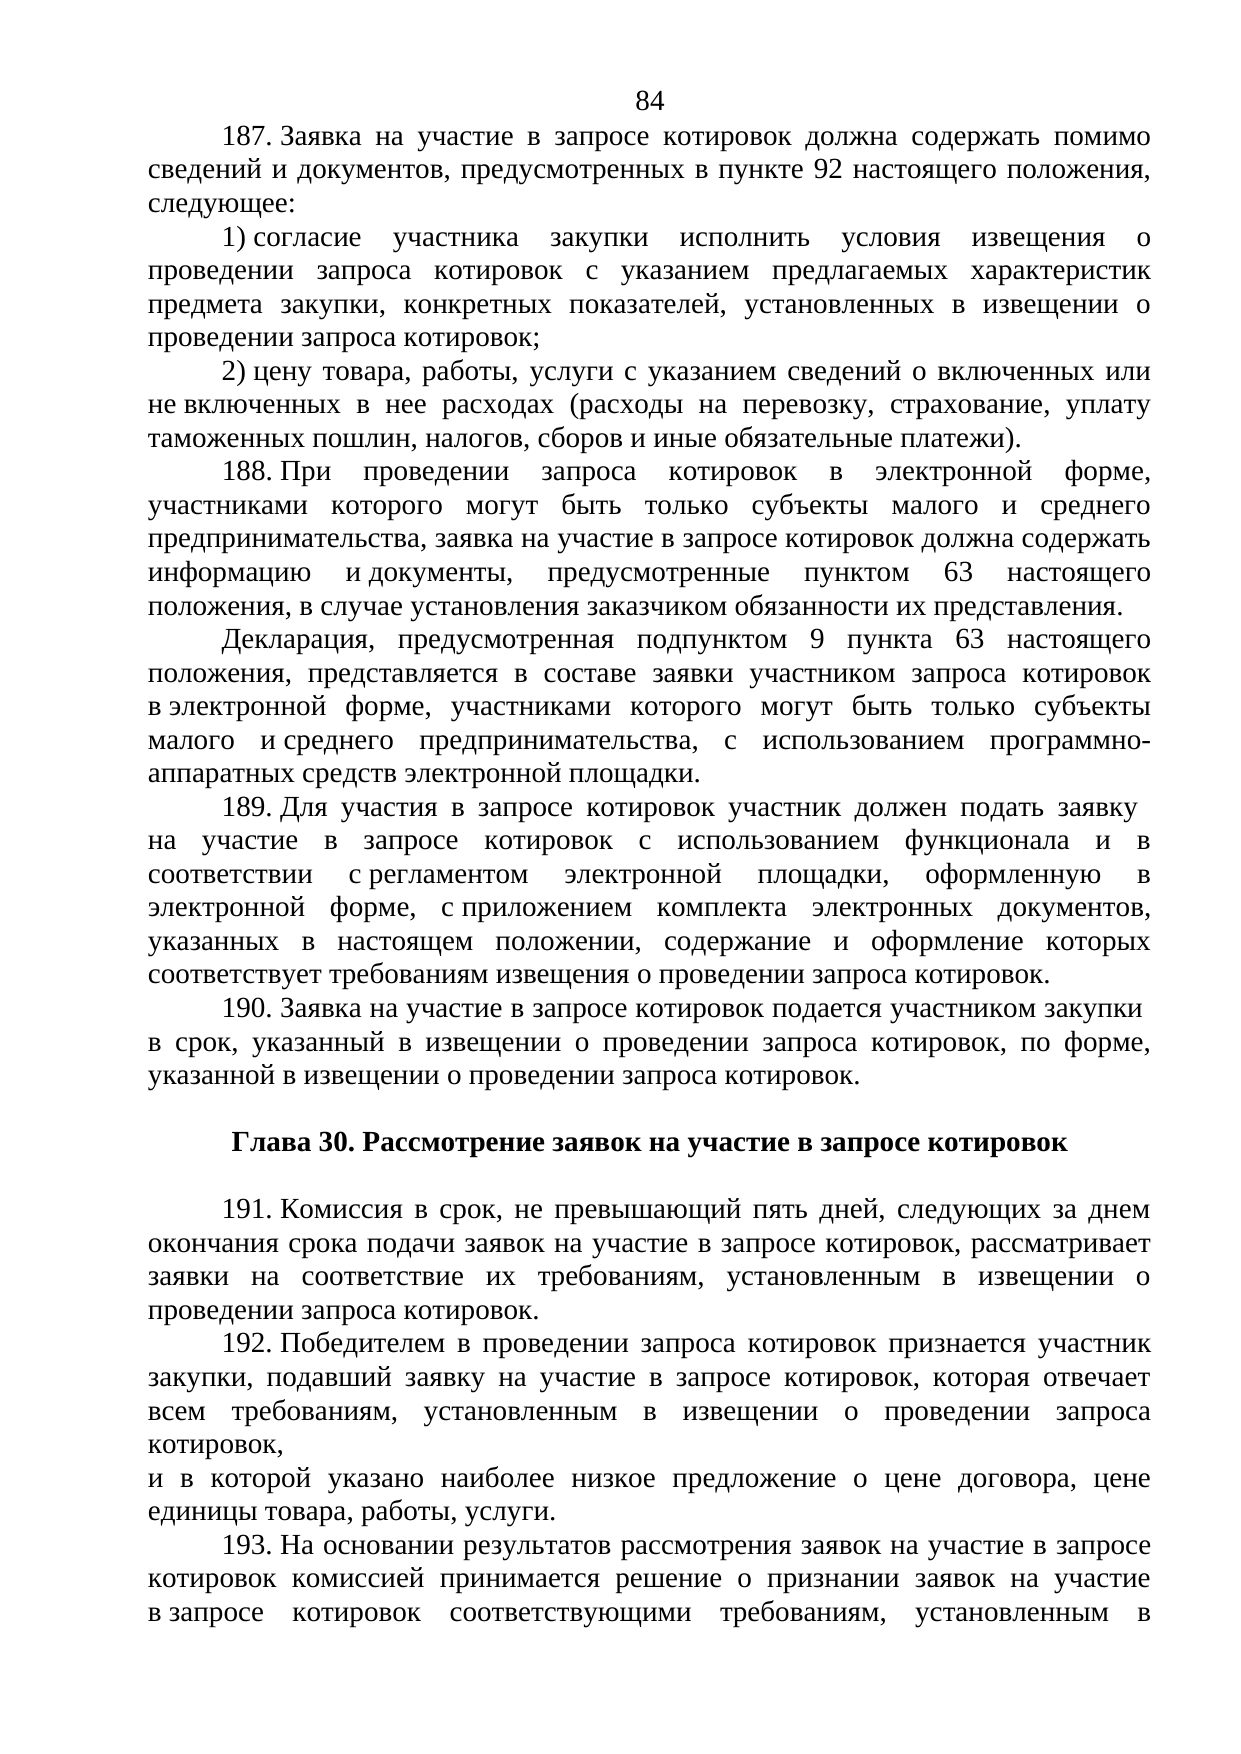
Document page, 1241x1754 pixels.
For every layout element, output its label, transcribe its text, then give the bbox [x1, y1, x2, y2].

text 1) согласие участника закупки исполнить условия извещения о проведении запроса котировок с указанием предлагаемых характеристик предмета закупки, конкретных показателей, установленных в извещении о проведении запроса котировок; [148, 219, 1152, 353]
text 188. При проведении запроса котировок в электронной форме, участниками которого могут быть только субъекты малого и среднего предпринимательства, заявка на участие в запросе котировок должна содержать информацию и документы, предусмотренные пунктом 63 настоящего положения, в случае установления заказчиком обязанности их представления. [148, 453, 1152, 621]
text 2) цену товара, работы, услуги с указанием сведений о включенных или не включенных в нее расходах (расходы на перевозку, страхование, уплату таможенных пошлин, налогов, сборов и иные обязательные платежи). [148, 353, 1152, 453]
text 193. На основании результатов рассмотрения заявок на участие в запросе котировок комиссией принимается решение о признании заявок на участие в запросе котировок соответствующими требованиям, установленным в [148, 1527, 1152, 1627]
text 189. Для участия в запросе котировок участник должен подать заявку на участие в запросе котировок с использованием функционала и в соответствии с регламентом электронной площадки, оформленную в электронной форме, с приложением комплекта электронных документов, указанных в настоящем положении, содержание и оформление которых соответствует требованиям извещения о проведении запроса котировок. [148, 789, 1152, 990]
text Декларация, предусмотренная подпунктом 9 пункта 63 настоящего положения, представляется в составе заявки участником запроса котировок в электронной форме, участниками которого могут быть только субъекты малого и среднего предпринимательства, с использованием программно-аппаратных средств электронной площадки. [148, 621, 1152, 789]
text 191. Комиссия в срок, не превышающий пять дней, следующих за днем окончания срока подачи заявок на участие в запросе котировок, рассматривает заявки на соответствие их требованиям, установленным в извещении о проведении запроса котировок. [148, 1191, 1152, 1326]
text 187. Заявка на участие в запросе котировок должна содержать помимо сведений и документов, предусмотренных в пункте 92 настоящего положения, следующее: [148, 118, 1152, 219]
text Глава 30. Рассмотрение заявок на участие в запросе котировок [148, 1124, 1152, 1158]
text 192. Победителем в проведении запроса котировок признается участник закупки, подавший заявку на участие в запросе котировок, которая отвечает всем требованиям, установленным в извещении о проведении запроса котировок, и в которой указано наиболее низкое предложение о цене договора, цене единицы товара, работы, услуги. [148, 1326, 1152, 1527]
text 190. Заявка на участие в запросе котировок подается участником закупки в срок, указанный в извещении о проведении запроса котировок, по форме, указанной в извещении о проведении запроса котировок. [148, 990, 1152, 1091]
